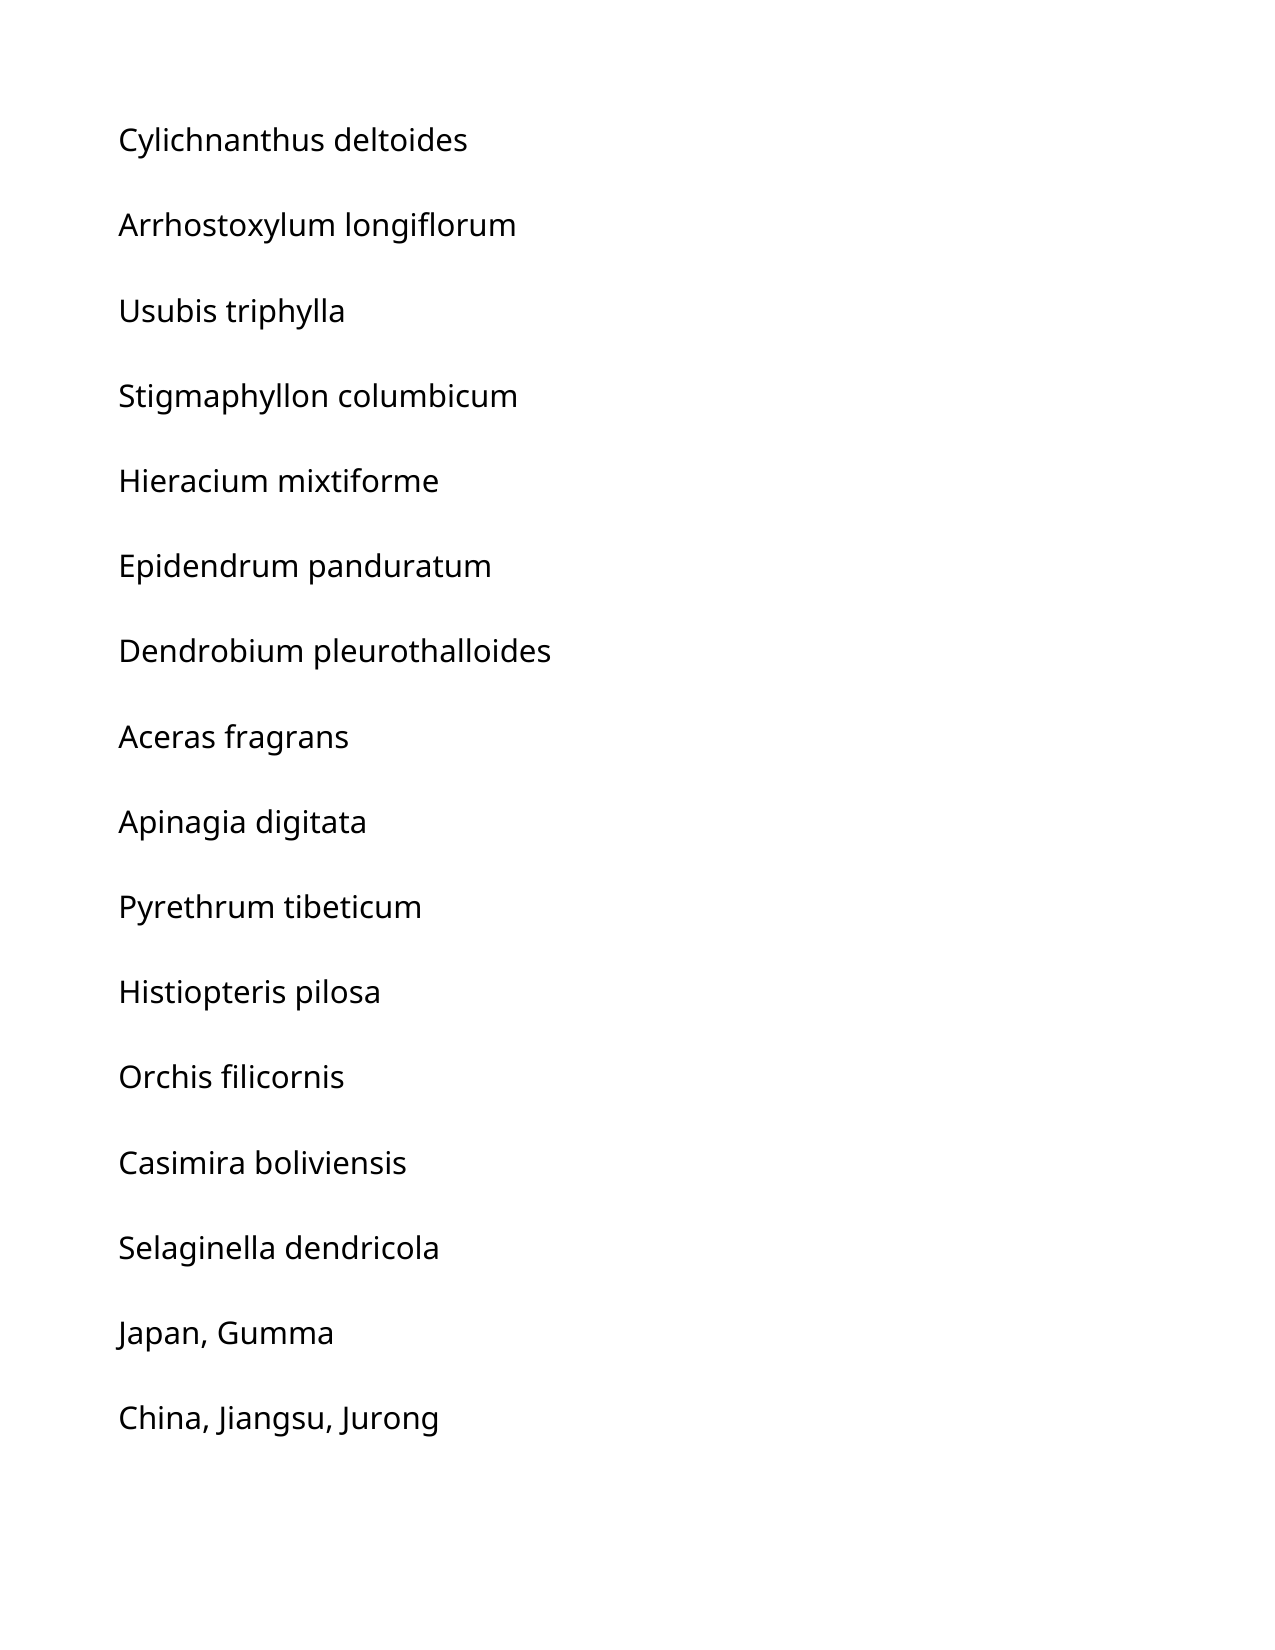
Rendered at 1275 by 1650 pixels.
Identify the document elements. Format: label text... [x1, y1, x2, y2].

text Histiopteris pilosa [118, 970, 1157, 1055]
text Dendrobium pleurothalloides [118, 629, 1157, 714]
text Hieracium mixtiforme [118, 459, 1157, 544]
text Apinagia digitata [118, 800, 1157, 885]
text China, Jiangsu, Jurong [118, 1396, 1157, 1481]
text Stigmaphyllon columbicum [118, 374, 1157, 459]
text Arrhostoxylum longiflorum [118, 203, 1157, 288]
text Usubis triphylla [118, 288, 1157, 374]
text Cylichnanthus deltoides [118, 118, 1157, 203]
text Selaginella dendricola [118, 1226, 1157, 1311]
text Pyrethrum tibeticum [118, 885, 1157, 970]
text Epidendrum panduratum [118, 544, 1157, 629]
text Japan, Gumma [118, 1311, 1157, 1396]
text Aceras fragrans [118, 714, 1157, 800]
text Casimira boliviensis [118, 1141, 1157, 1226]
text Orchis filicornis [118, 1055, 1157, 1141]
